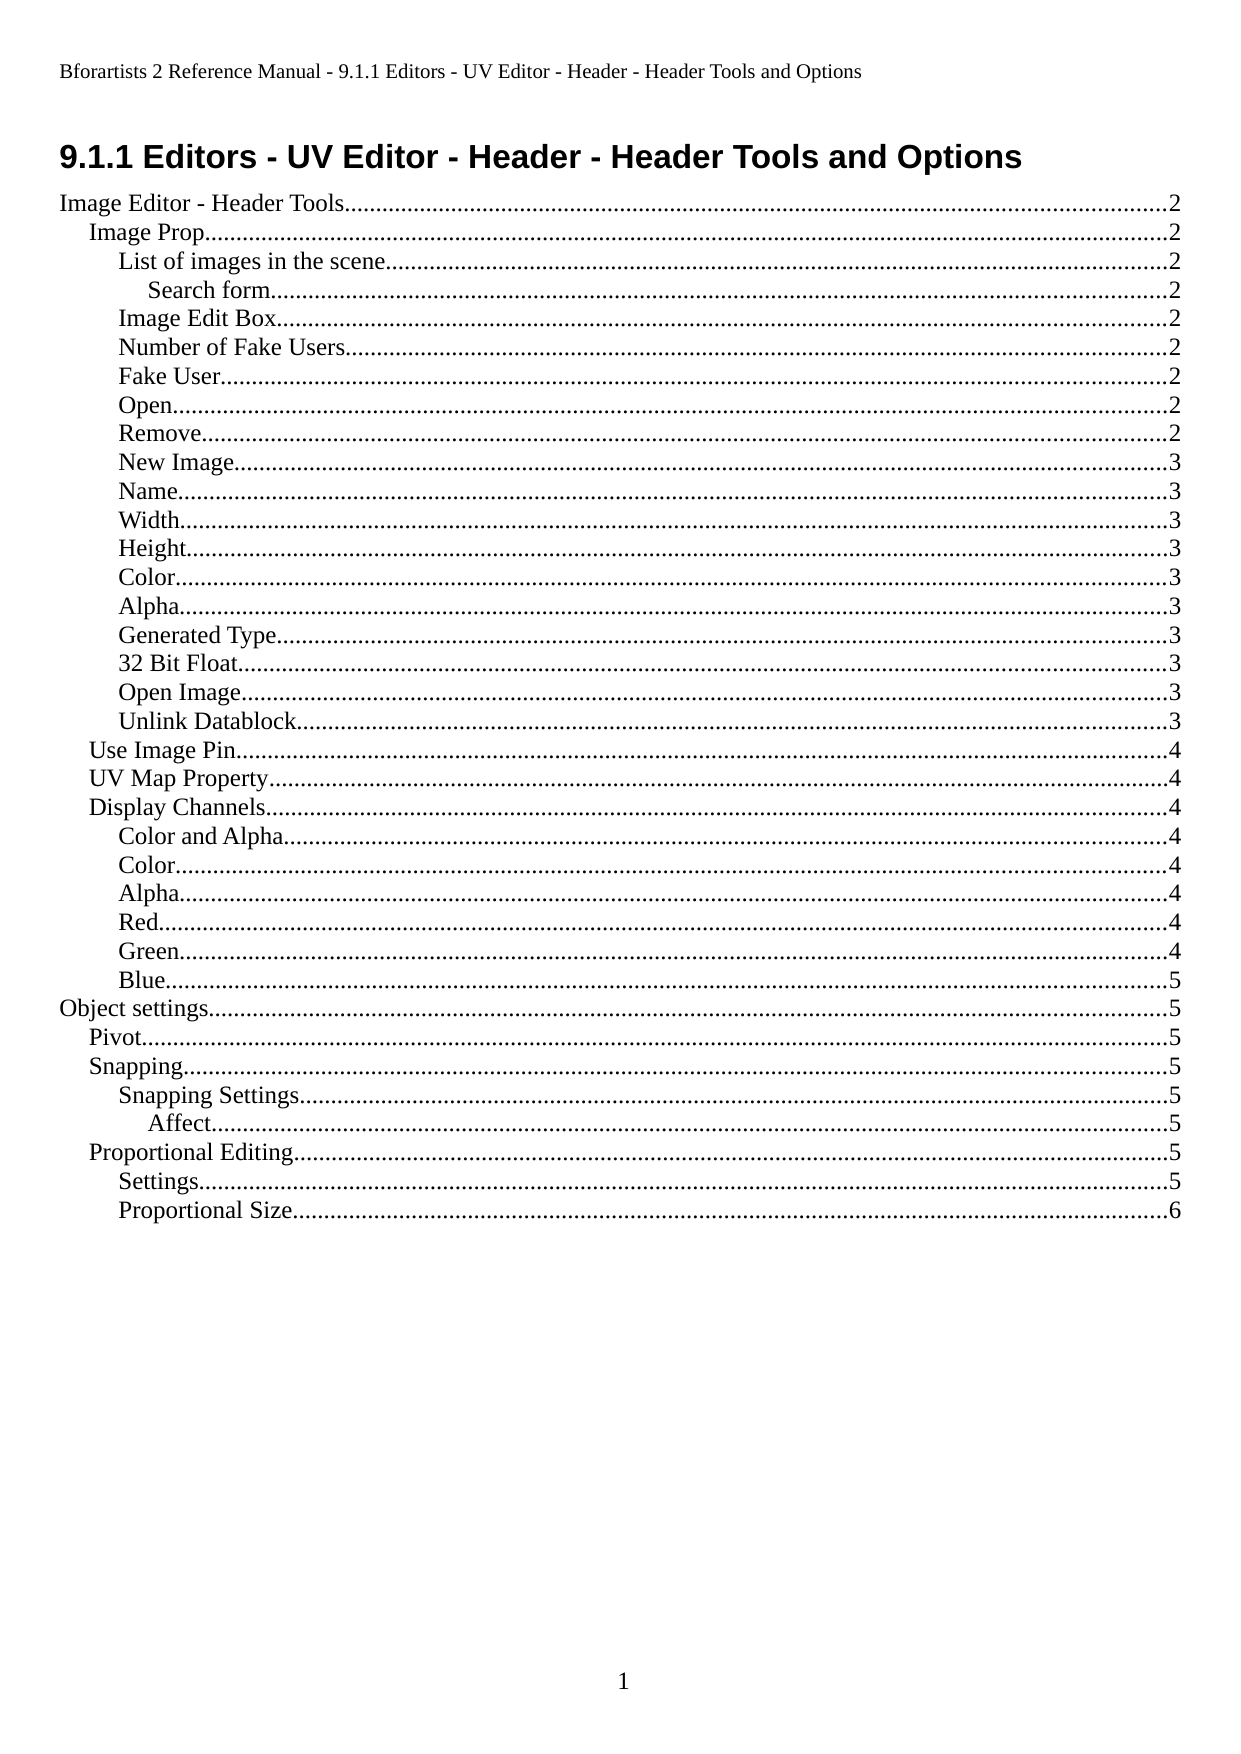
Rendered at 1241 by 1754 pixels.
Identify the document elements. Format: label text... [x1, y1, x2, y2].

text Name 3 [118, 476, 1181, 505]
text List of images in the scene 2 [118, 246, 1181, 275]
text Fake User 2 [118, 361, 1181, 390]
text Object settings 5 [59, 993, 1181, 1022]
text Affect 5 [147, 1108, 1181, 1137]
text Color and Alpha 4 [118, 821, 1181, 850]
text Settings 5 [118, 1166, 1181, 1195]
text Snapping Settings 5 [118, 1080, 1181, 1108]
text Width 3 [118, 505, 1181, 533]
text Unlink Datablock 3 [118, 706, 1181, 735]
text Use Image Pin 4 [88, 735, 1181, 763]
text Height 3 [118, 533, 1181, 562]
text Red 4 [118, 907, 1181, 936]
text Number of Fake Users 2 [118, 332, 1181, 361]
text Alpha 4 [118, 878, 1181, 907]
text Remove 2 [118, 418, 1181, 447]
text Image Editor - Header Tools 2 [59, 188, 1181, 217]
text New Image 3 [118, 447, 1181, 476]
text Blue 5 [118, 965, 1181, 993]
text Image Prop 2 [88, 217, 1181, 246]
text Pivot 5 [88, 1022, 1181, 1051]
text Alpha 3 [118, 591, 1181, 620]
text Proportional Editing 5 [88, 1137, 1181, 1166]
text Open 2 [118, 390, 1181, 418]
text Image Edit Box 2 [118, 303, 1181, 332]
text Snapping 5 [88, 1051, 1181, 1080]
text Proportional Size 6 [118, 1195, 1181, 1223]
text 32 Bit Float 3 [118, 648, 1181, 677]
subtitle 9.1.1 Editors - UV Editor - Header - Header Tools and Options [59, 138, 1181, 176]
text UV Map Property 4 [88, 763, 1181, 792]
text Color 4 [118, 850, 1181, 878]
text Generated Type 3 [118, 620, 1181, 648]
text Display Channels 4 [88, 792, 1181, 821]
text Color 3 [118, 562, 1181, 591]
text Green 4 [118, 936, 1181, 965]
text Open Image 3 [118, 677, 1181, 706]
text Search form 2 [147, 275, 1181, 303]
